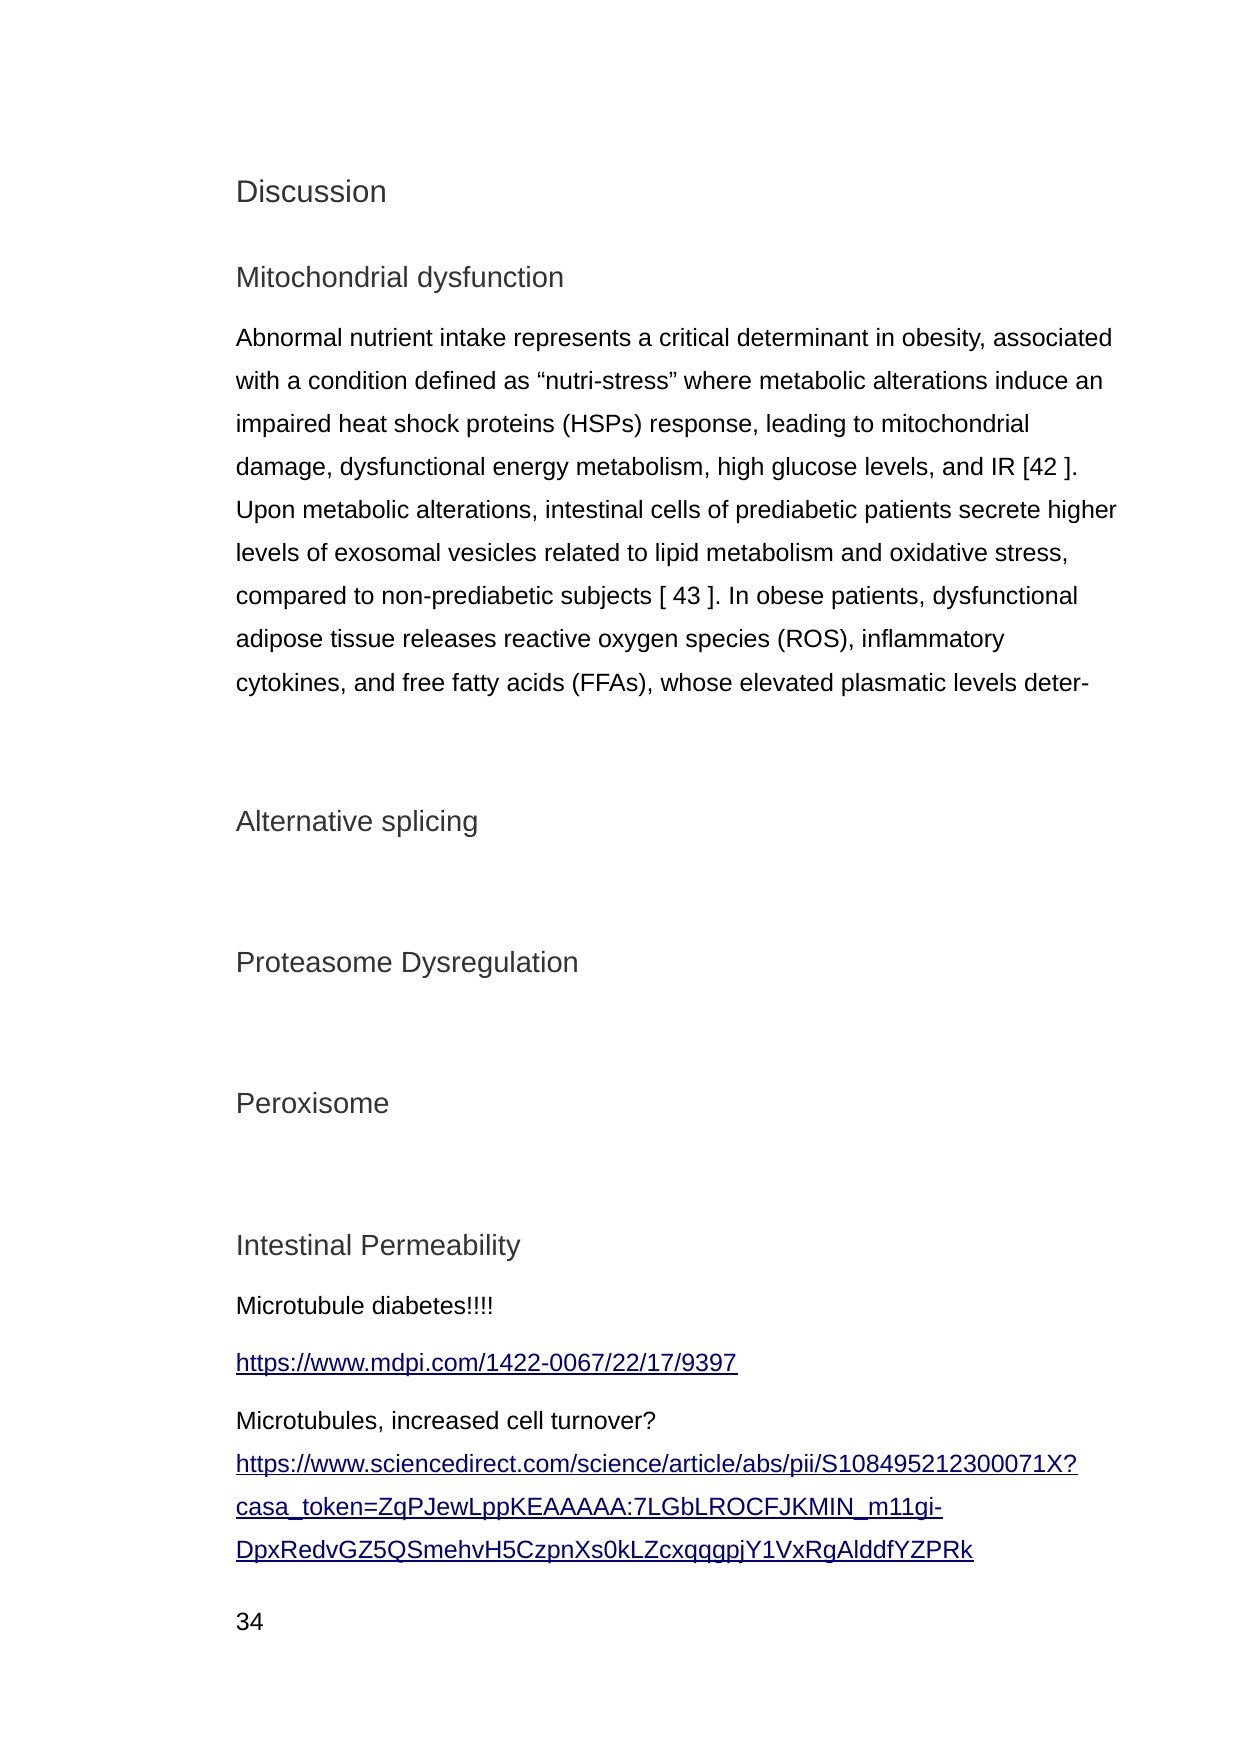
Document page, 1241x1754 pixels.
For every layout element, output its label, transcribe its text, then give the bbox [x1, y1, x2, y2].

subtitle Discussion [236, 173, 1122, 208]
text https://www.mdpi.com/1422-0067/22/17/9397 [236, 1348, 1122, 1377]
subtitle Mitochondrial dysfunction [236, 260, 1122, 293]
subtitle Peroxisome [236, 1087, 1122, 1120]
subtitle Alternative splicing [236, 804, 1122, 837]
text Microtubule diabetes!!!! [236, 1291, 1122, 1319]
subtitle Proteasome Dysregulation [236, 945, 1122, 979]
subtitle Intestinal Permeability [236, 1228, 1122, 1261]
text Microtubules, increased cell turnover? https://www.sciencedirect.com/science/article/abs/pii/S108495212300071X?casa_token=ZqPJewLppKEAAAAA:7LGbLROCFJKMIN_m11gi-DpxRedvGZ5QSmehvH5CzpnXs0kLZcxqqgpjY1VxRgAlddfYZPRk [236, 1406, 1122, 1564]
text Abnormal nutrient intake represents a critical determinant in obesity, associated with a condition defined as “nutri-stress” where metabolic alterations induce an impaired heat shock proteins (HSPs) response, leading to mitochondrial damage, dysfunctional energy metabolism, high glucose levels, and IR [42 ]. Upon metabolic alterations, intestinal cells of prediabetic patients secrete higher levels of exosomal vesicles related to lipid metabolism and oxidative stress, compared to non-prediabetic subjects [ 43 ]. In obese patients, dysfunctional adipose tissue releases reactive oxygen species (ROS), inflammatory cytokines, and free fatty acids (FFAs), whose elevated plasmatic levels deter- [236, 323, 1122, 696]
